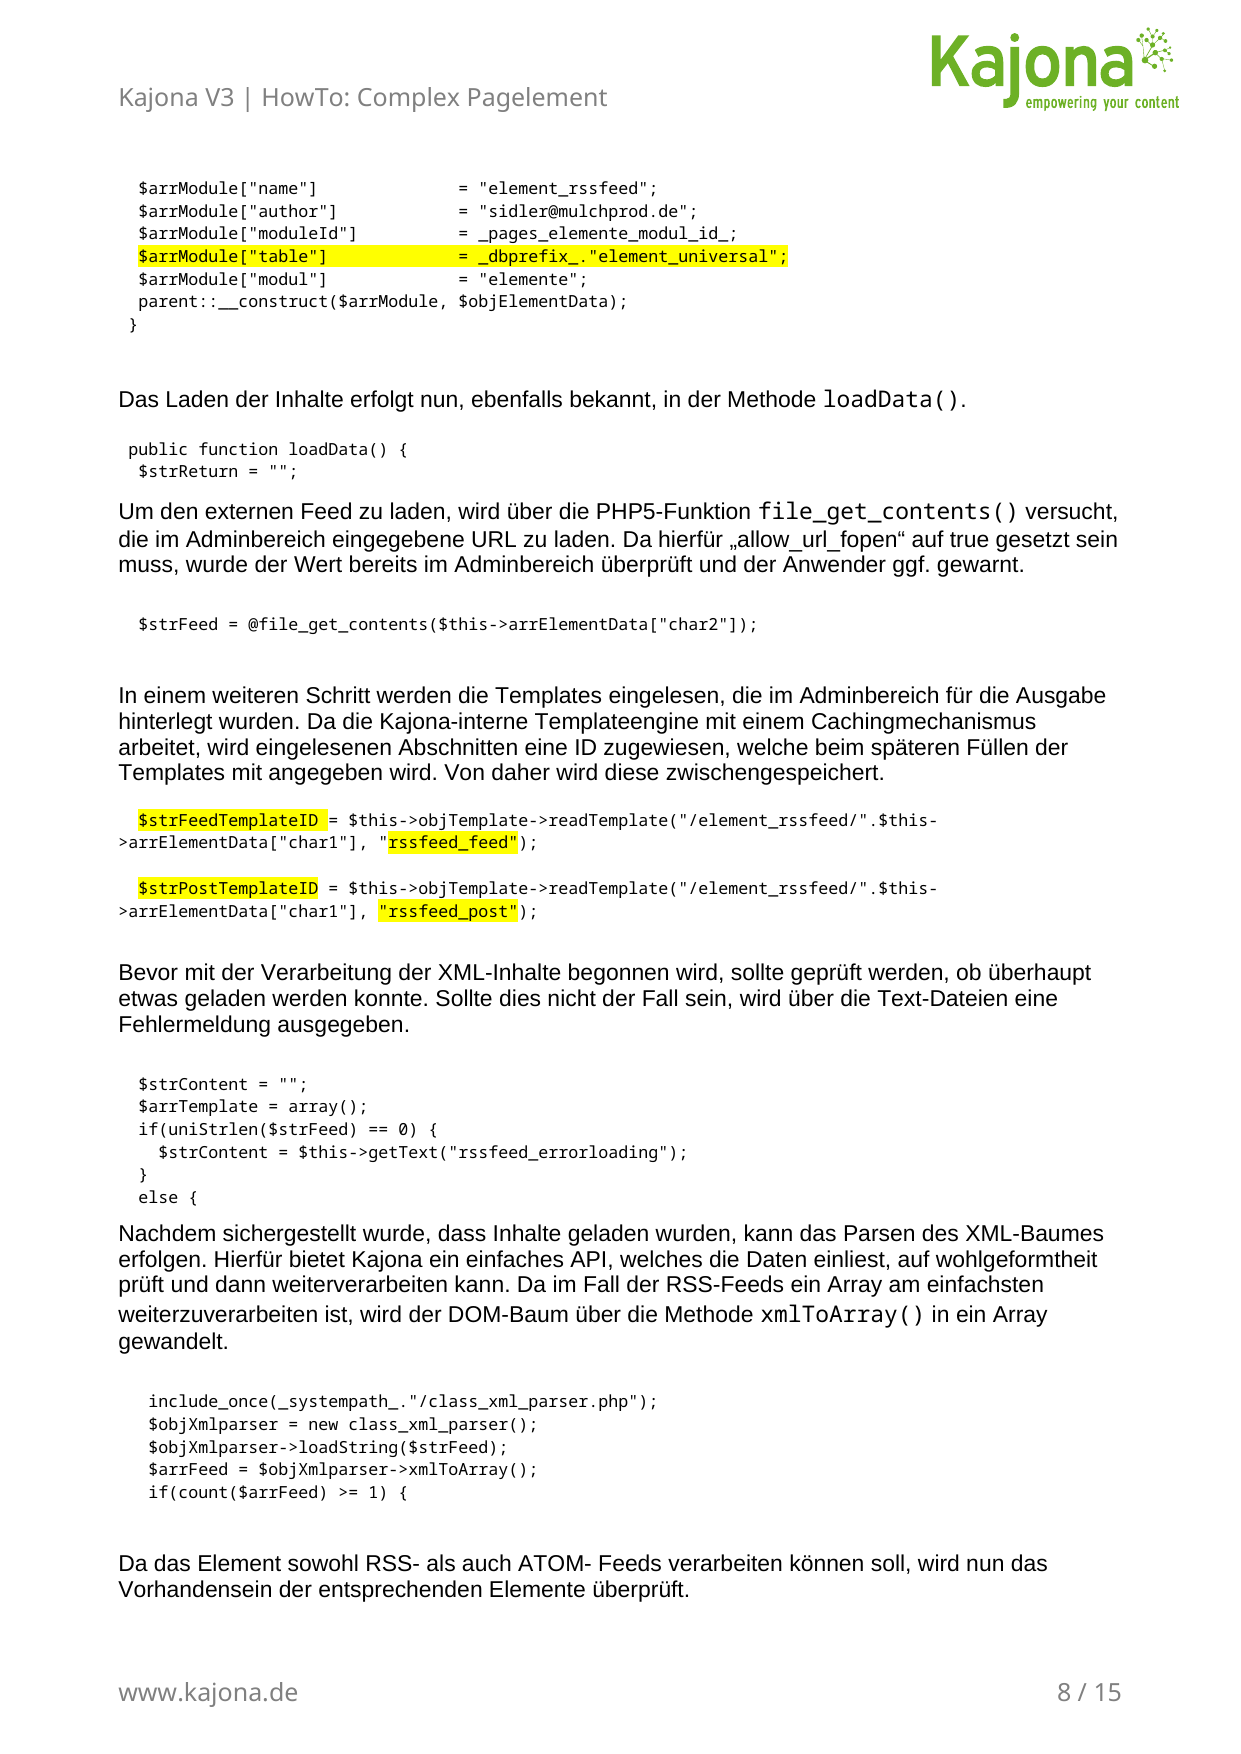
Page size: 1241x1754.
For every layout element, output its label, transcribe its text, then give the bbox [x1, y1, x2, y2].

text Das Laden der Inhalte erfolgt nun, ebenfalls bekannt, in der Methode loadData(). public function loadData() { $strReturn = ""; [118, 383, 1122, 483]
text Bevor mit der Verarbeitung der XML-Inhalte begonnen wird, sollte geprüft werden, ob überhaupt etwas geladen werden konnte. Sollte dies nicht der Fall sein, wird über die Text-Dateien eine Fehlermeldung ausgegeben. [118, 960, 1122, 1037]
text Um den externen Feed zu laden, wird über die PHP5-Funktion file_get_contents() versucht, die im Adminbereich eingegebene URL zu laden. Da hierfür „allow_url_fopen“ auf true gesetzt sein muss, wurde der Wert bereits im Adminbereich überprüft und der Anwender ggf. gewarnt. [118, 495, 1122, 578]
text $strContent = ""; $arrTemplate = array(); if(uniStrlen($strFeed) == 0) { $strContent = $this->getText("rssfeed_errorloading"); } else { [118, 1049, 1122, 1208]
text In einem weiteren Schritt werden die Templates eingelesen, die im Adminbereich für die Ausgabe hinterlegt wurden. Da die Kajona-interne Templateengine mit einem Cachingmechanismus arbeitet, wird eingelesenen Abschnitten eine ID zugewiesen, welche beim späteren Füllen der Templates mit angegeben wird. Von daher wird diese zwischengespeichert. $strFeedTemplateID = $this->objTemplate->readTemplate("/element_rssfeed/".$this->arrElementData["char1"], "rssfeed_feed"); $strPostTemplateID = $this->objTemplate->readTemplate("/element_rssfeed/".$this->arrElementData["char1"], "rssfeed_post"); [118, 683, 1122, 948]
text $arrModule["name"] = "element_rssfeed"; $arrModule["author"] = "sidler@mulchprod.de"; $arrModule["moduleId"] = _pages_elemente_modul_id_; $arrModule["table"] = _dbprefix_."element_universal"; $arrModule["modul"] = "elemente"; parent::__construct($arrModule, $objElementData); } [118, 177, 1122, 336]
text Nachdem sichergestellt wurde, dass Inhalte geladen wurden, kann das Parsen des XML-Baumes erfolgen. Hierfür bietet Kajona ein einfaches API, welches die Daten einliest, auf wohlgeformtheit prüft und dann weiterverarbeiten kann. Da im Fall der RSS-Feeds ein Array am einfachsten weiterzuverarbeiten ist, wird der DOM-Baum über die Methode xmlToArray() in ein Array gewandelt. [118, 1221, 1122, 1355]
text [118, 1615, 1122, 1638]
text include_once(_systempath_."/class_xml_parser.php"); $objXmlparser = new class_xml_parser(); $objXmlparser->loadString($strFeed); $arrFeed = $objXmlparser->xmlToArray(); if(count($arrFeed) >= 1) { [118, 1367, 1122, 1503]
text Da das Element sowohl RSS- als auch ATOM- Feeds verarbeiten können soll, wird nun das Vorhandensein der entsprechenden Elemente überprüft. [118, 1551, 1122, 1602]
text $strFeed = @file_get_contents($this->arrElementData["char2"]); [118, 590, 1122, 636]
